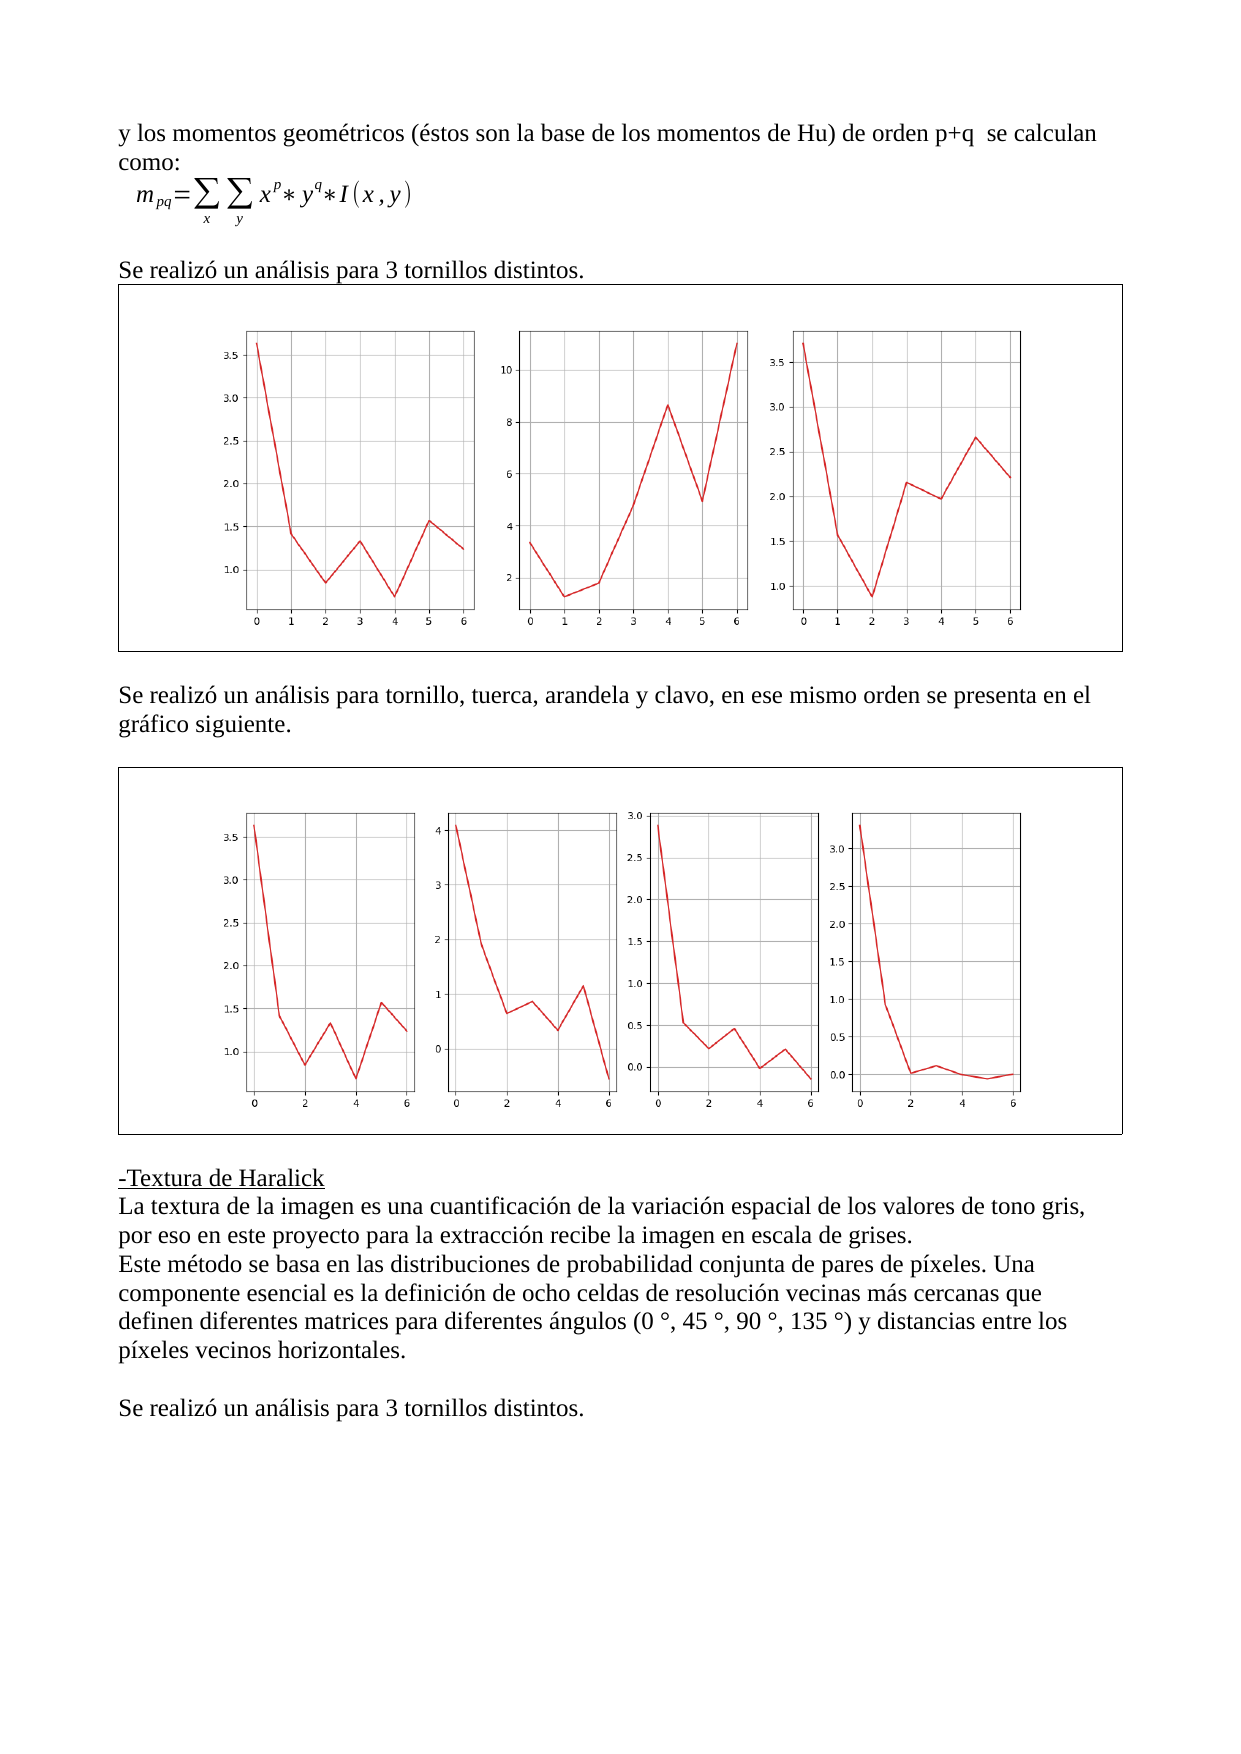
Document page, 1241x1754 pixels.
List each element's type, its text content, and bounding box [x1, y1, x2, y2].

picture [121, 287, 1119, 649]
text Se realizó un análisis para 3 tornillos distintos. [118, 1393, 1122, 1421]
text y los momentos geométricos (éstos son la base de los momentos de Hu) de orden p+q se calculan como: [118, 118, 1122, 227]
text La textura de la imagen es una cuantificación de la variación espacial de los valores de tono gris, por eso en este proyecto para la extracción recibe la imagen en escala de grises. [118, 1191, 1122, 1249]
text Se realizó un análisis para 3 tornillos distintos. [118, 255, 1122, 284]
text -Textura de Haralick [118, 1163, 1122, 1191]
picture [121, 769, 1119, 1131]
text Se realizó un análisis para tornillo, tuerca, arandela y clavo, en ese mismo orden se presenta en el gráfico siguiente. [118, 680, 1122, 738]
text Este método se basa en las distribuciones de probabilidad conjunta de pares de píxeles. Una componente esencial es la definición de ocho celdas de resolución vecinas más cercanas que definen diferentes matrices para diferentes ángulos (0 °, 45 °, 90 °, 135 °) y distancias entre los píxeles vecinos horizontales. [118, 1249, 1122, 1364]
